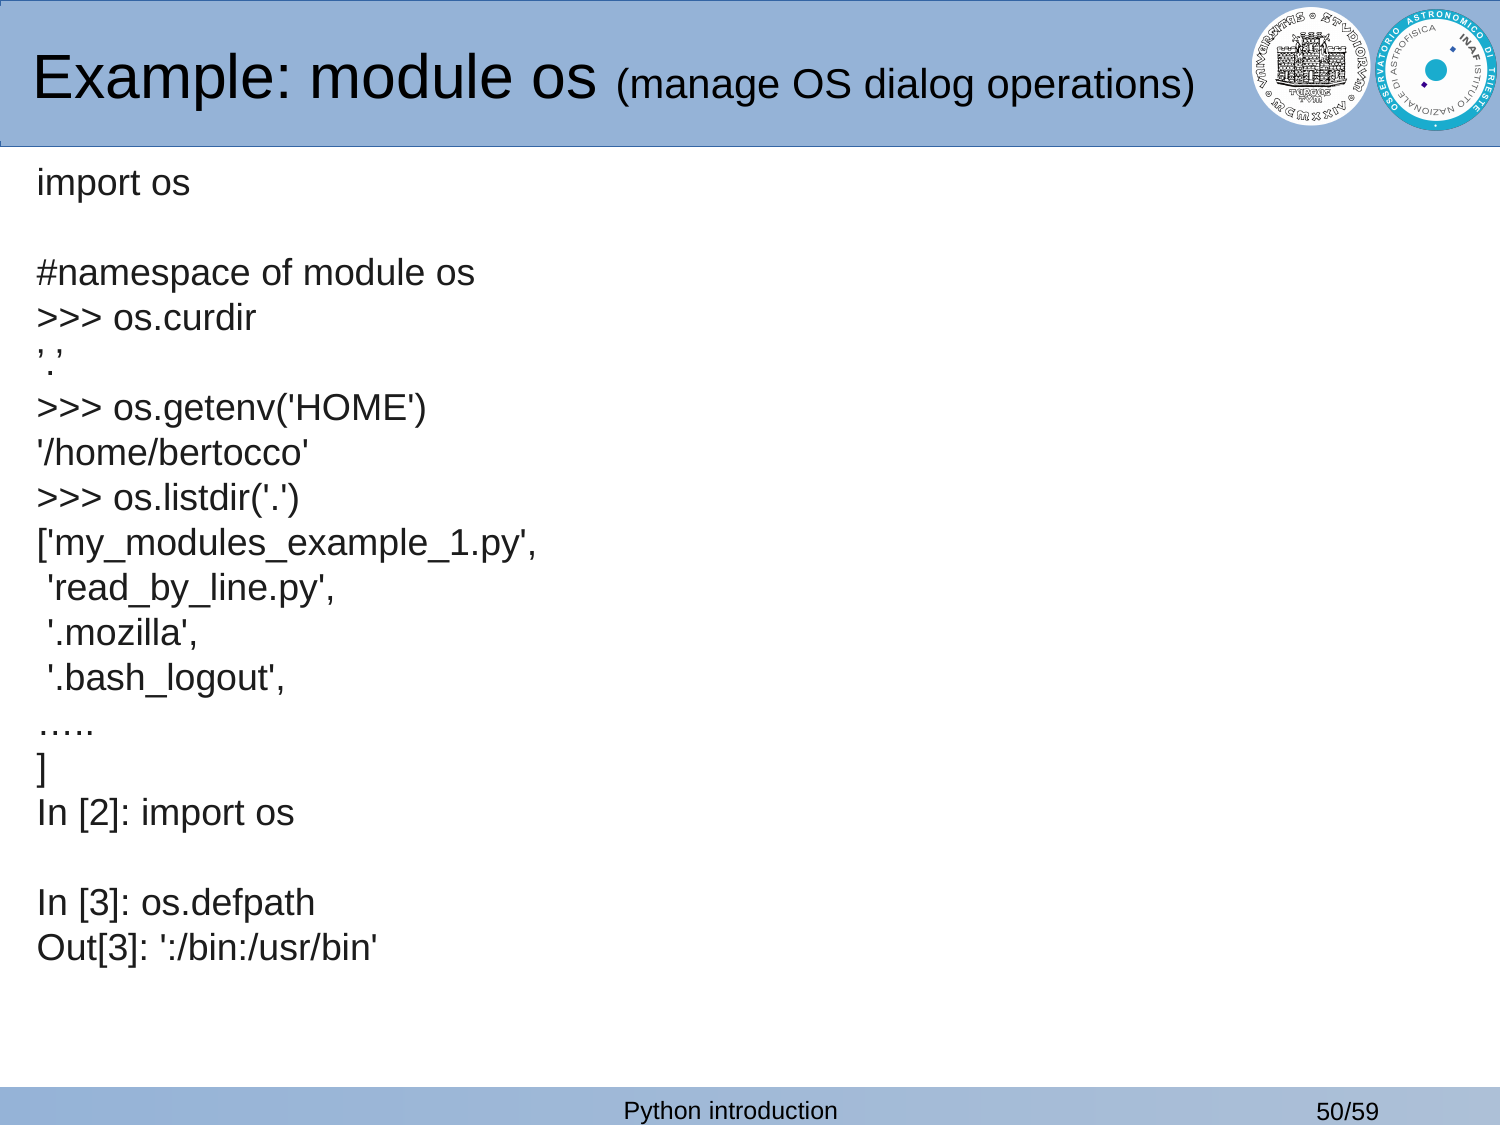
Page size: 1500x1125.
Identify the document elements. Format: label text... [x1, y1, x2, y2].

text_box Example: module os (manage OS dialog operations) [0, 5, 1243, 141]
picture [1252, 0, 1500, 156]
list import os #namespace of module os >>> os.curdir ’.’ >>> os.getenv('HOME') '/home/bertocco' >>> os.listdir('.') ['my_modules_example_1.py', 'read_by_line.py', '.mozilla', '.bash_logout', ….. ] In [2]: import os In [3]: os.defpath Out[3]: ':/bin:/usr/bin' [21, 150, 1455, 1087]
